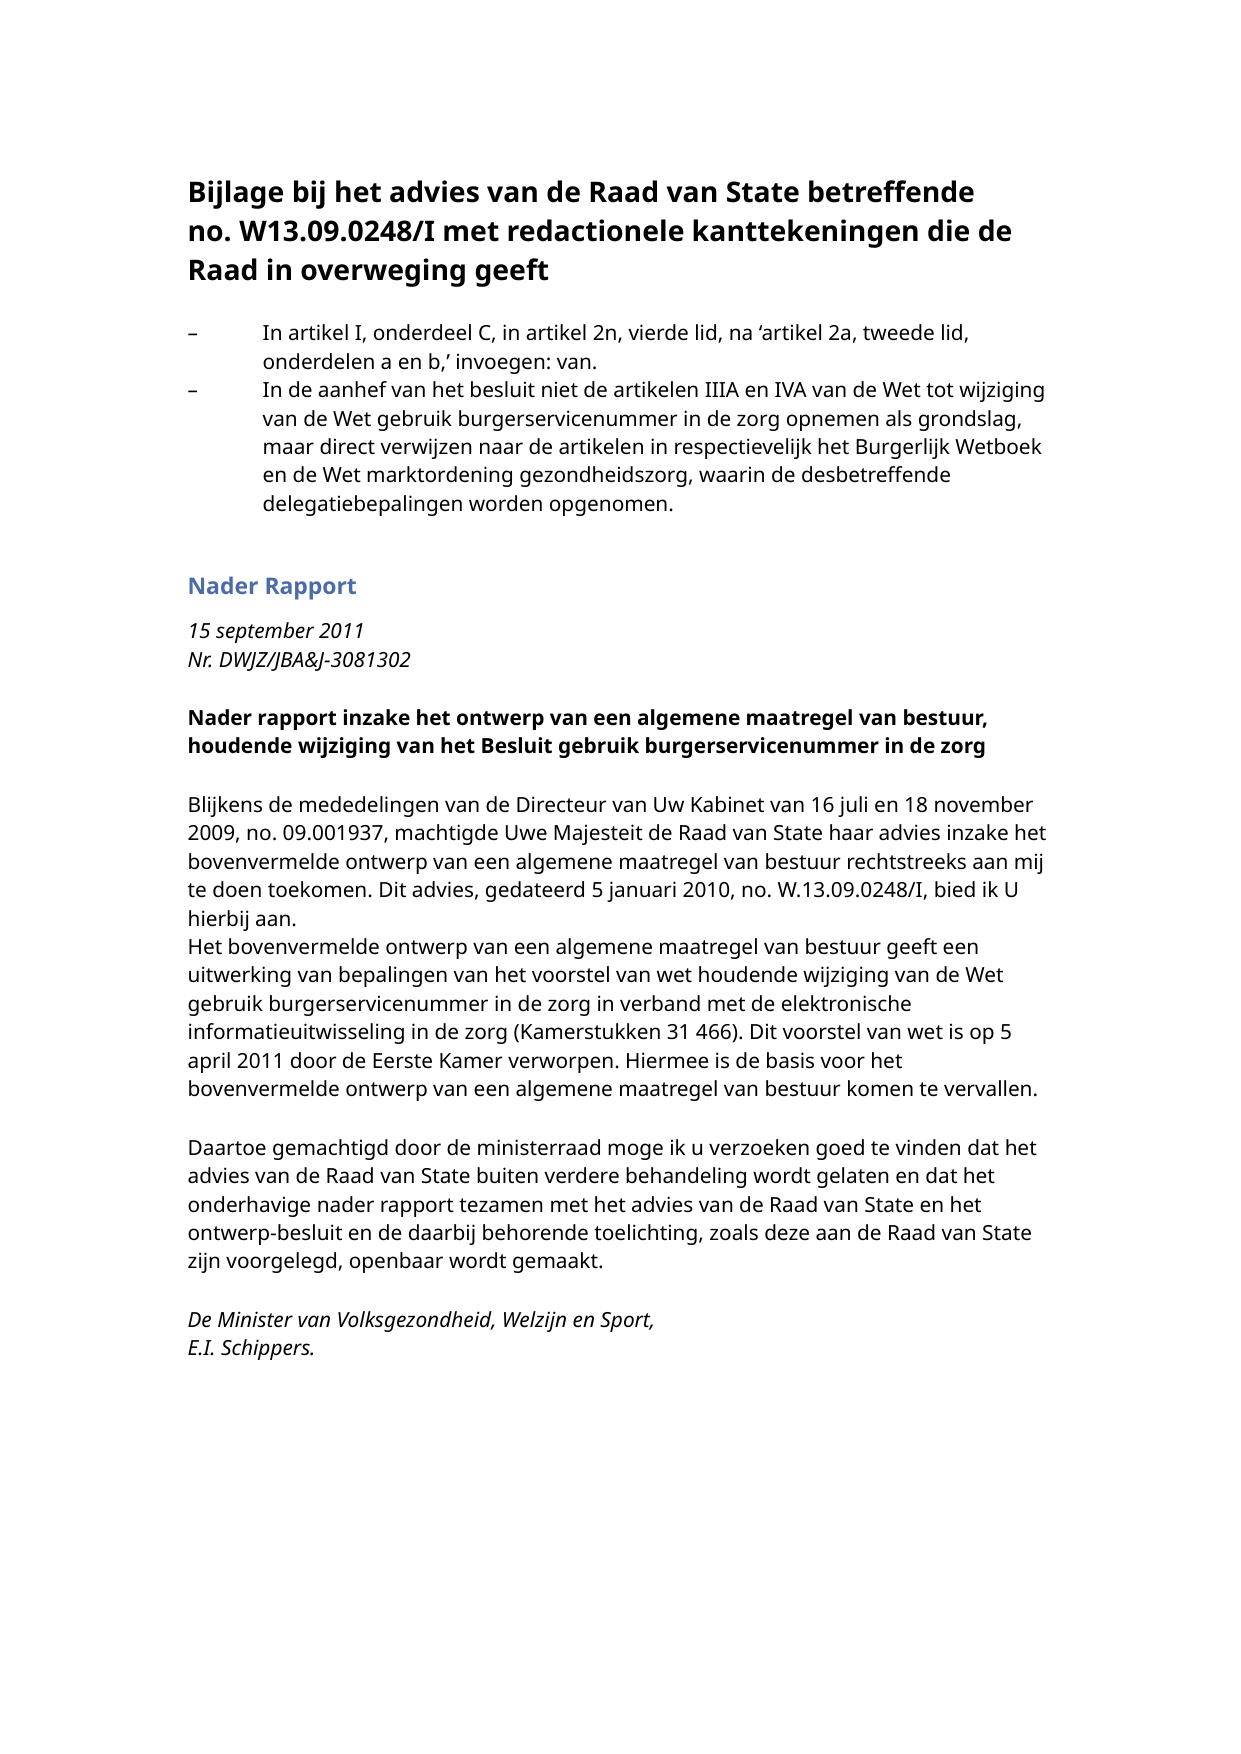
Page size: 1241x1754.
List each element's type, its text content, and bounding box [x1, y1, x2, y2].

text Nr. DWJZ/JBA&J-3081302 [187, 645, 1053, 673]
text E.I. Schippers. [187, 1333, 1053, 1362]
text De Minister van Volksgezondheid, Welzijn en Sport, [187, 1305, 1053, 1333]
text Daartoe gemachtigd door de ministerraad moge ik u verzoeken goed te vinden dat het advies van de Raad van State buiten verdere behandeling wordt gelaten en dat het onderhavige nader rapport tezamen met het advies van de Raad van State en het ontwerp-besluit en de daarbij behorende toelichting, zoals deze aan de Raad van State zijn voorgelegd, openbaar wordt gemaakt. [187, 1133, 1053, 1275]
list In de aanhef van het besluit niet de artikelen IIIA en IVA van de Wet tot wijziging van de Wet gebruik burgerservicenummer in de zorg opnemen als grondslag, maar direct verwijzen naar de artikelen in respectievelijk het Burgerlijk Wetboek en de Wet marktordening gezondheidszorg, waarin de desbetreffende delegatiebepalingen worden opgenomen. [187, 375, 1053, 517]
text Nader rapport inzake het ontwerp van een algemene maatregel van bestuur, houdende wijziging van het Besluit gebruik burgerservicenummer in de zorg [187, 703, 1053, 760]
text Blijkens de mededelingen van de Directeur van Uw Kabinet van 16 juli en 18 november 2009, no. 09.001937, machtigde Uwe Majesteit de Raad van State haar advies inzake het bovenvermelde ontwerp van een algemene maatregel van bestuur rechtstreeks aan mij te doen toekomen. Dit advies, gedateerd 5 januari 2010, no. W.13.09.0248/I, bied ik U hierbij aan. [187, 790, 1053, 932]
text 15 september 2011 [187, 616, 1053, 645]
subtitle Bijlage bij het advies van de Raad van State betreffende no. W13.09.0248/I met redactionele kanttekeningen die de Raad in overweging geeft [187, 172, 1053, 288]
text Het bovenvermelde ontwerp van een algemene maatregel van bestuur geeft een uitwerking van bepalingen van het voorstel van wet houdende wijziging van de Wet gebruik burgerservicenummer in de zorg in verband met de elektronische informatieuitwisseling in de zorg (Kamerstukken 31 466). Dit voorstel van wet is op 5 april 2011 door de Eerste Kamer verworpen. Hiermee is de basis voor het bovenvermelde ontwerp van een algemene maatregel van bestuur komen te vervallen. [187, 932, 1053, 1103]
subtitle Nader Rapport [187, 570, 1053, 601]
list In artikel I, onderdeel C, in artikel 2n, vierde lid, na ‘artikel 2a, tweede lid, onderdelen a en b,’ invoegen: van. [187, 318, 1053, 375]
